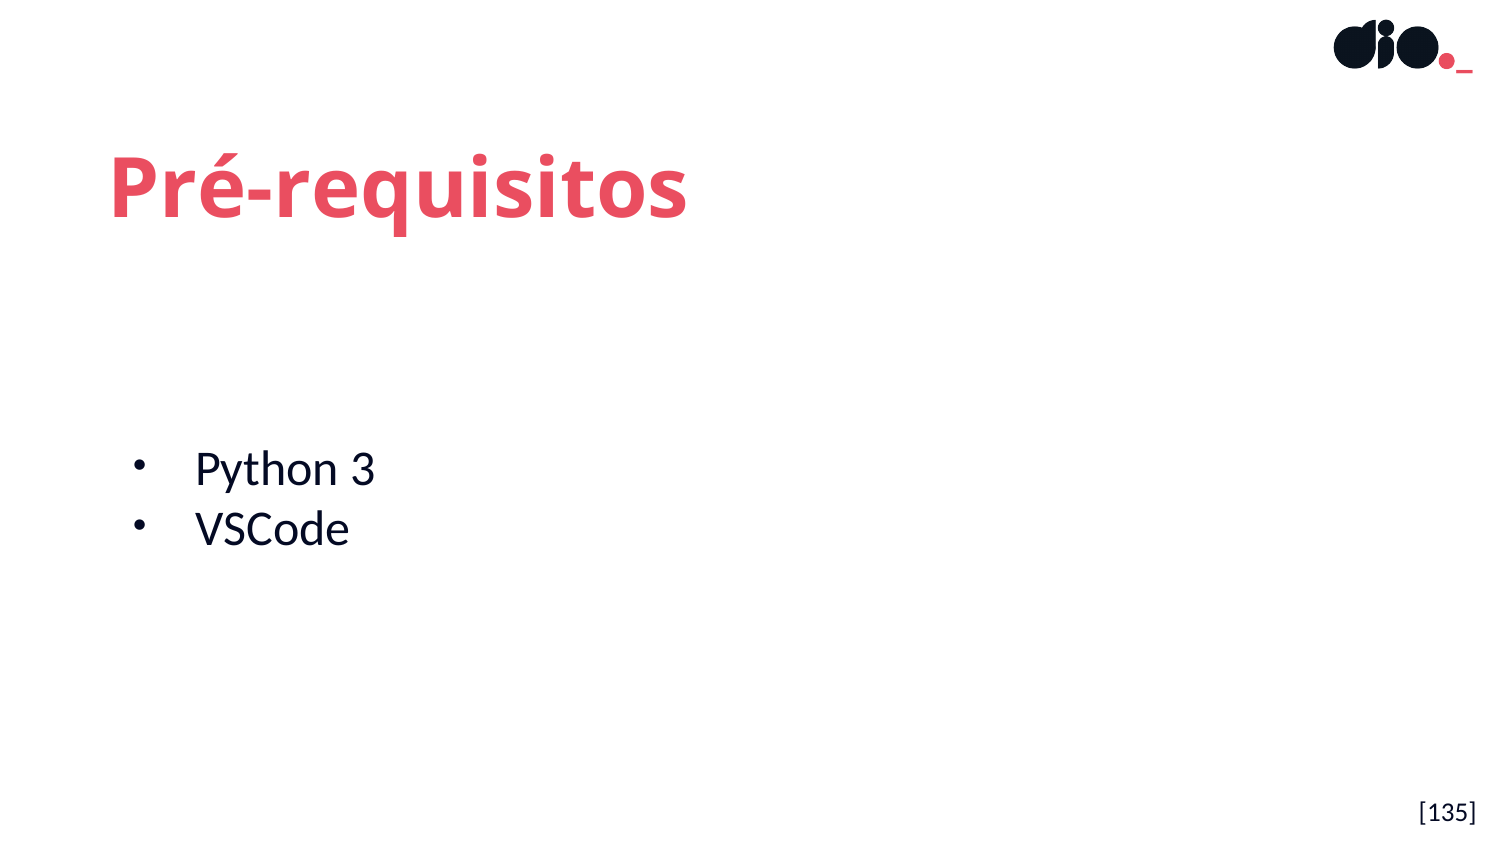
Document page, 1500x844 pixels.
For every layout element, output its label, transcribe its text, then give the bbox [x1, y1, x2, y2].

text_box Python 3 VSCode [92, 243, 1408, 749]
text_box [] [1403, 779, 1494, 844]
text_box Pré-requisitos [92, 104, 1408, 243]
